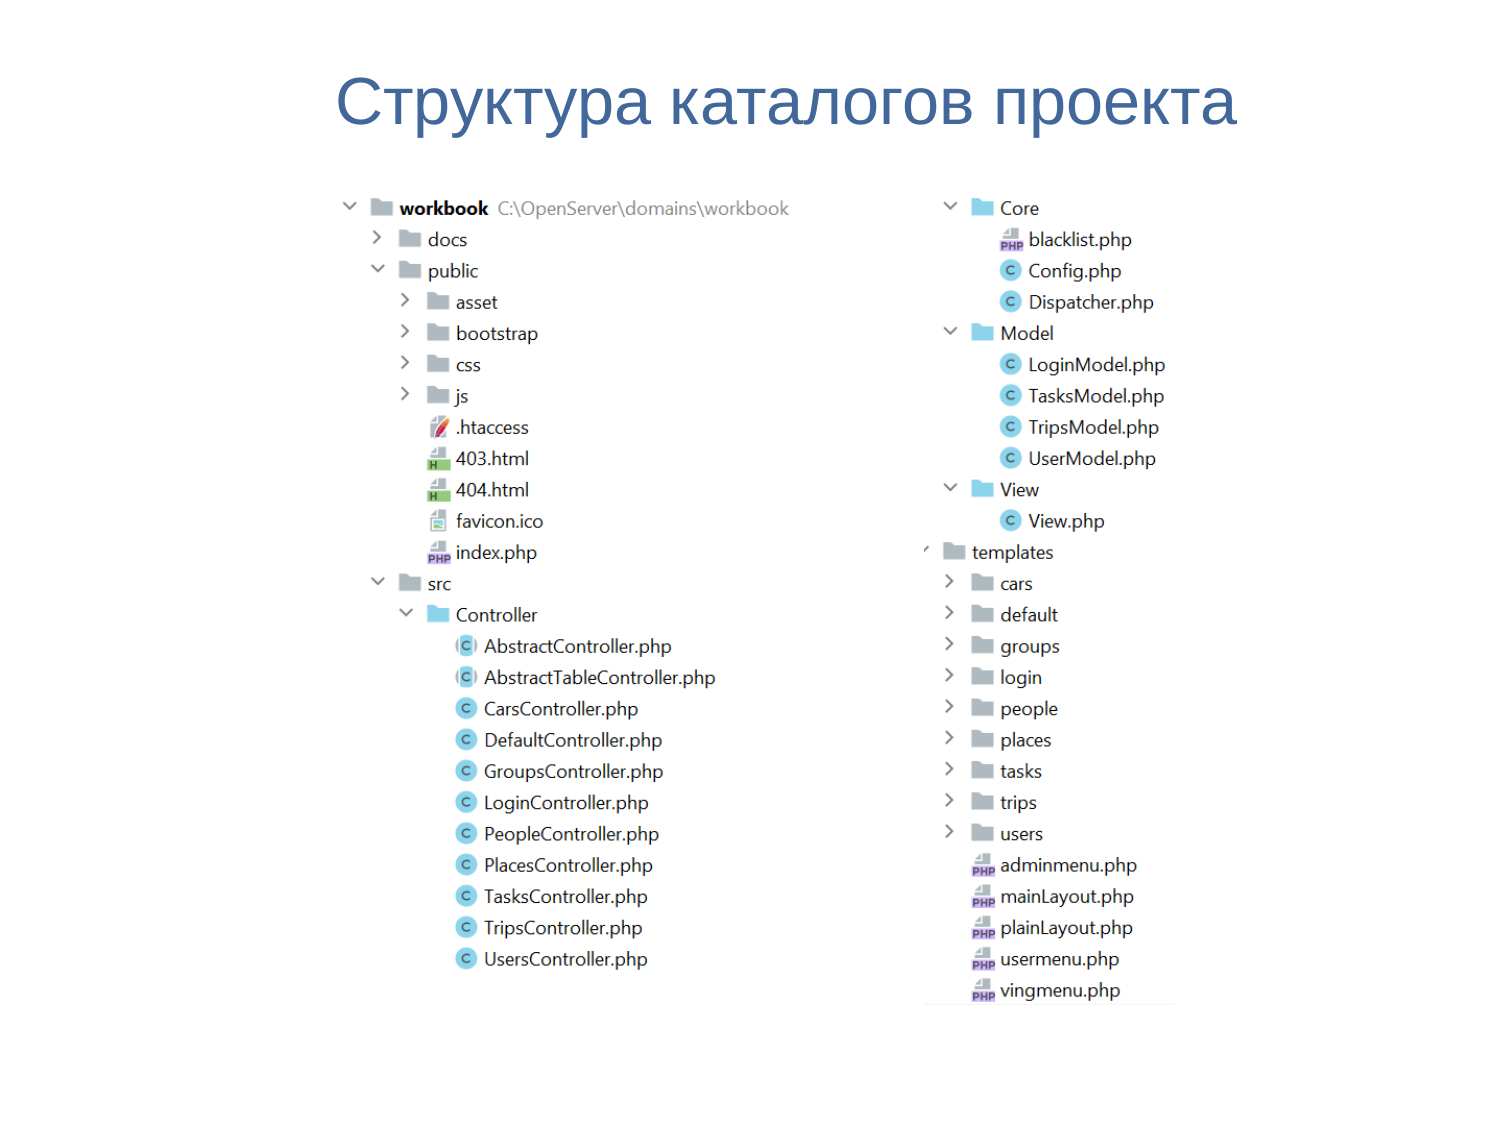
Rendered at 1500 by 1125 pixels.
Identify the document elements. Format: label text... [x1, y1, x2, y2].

picture [337, 192, 795, 976]
text_box Структура каталогов проекта [74, 45, 1425, 150]
picture [924, 194, 1175, 1005]
